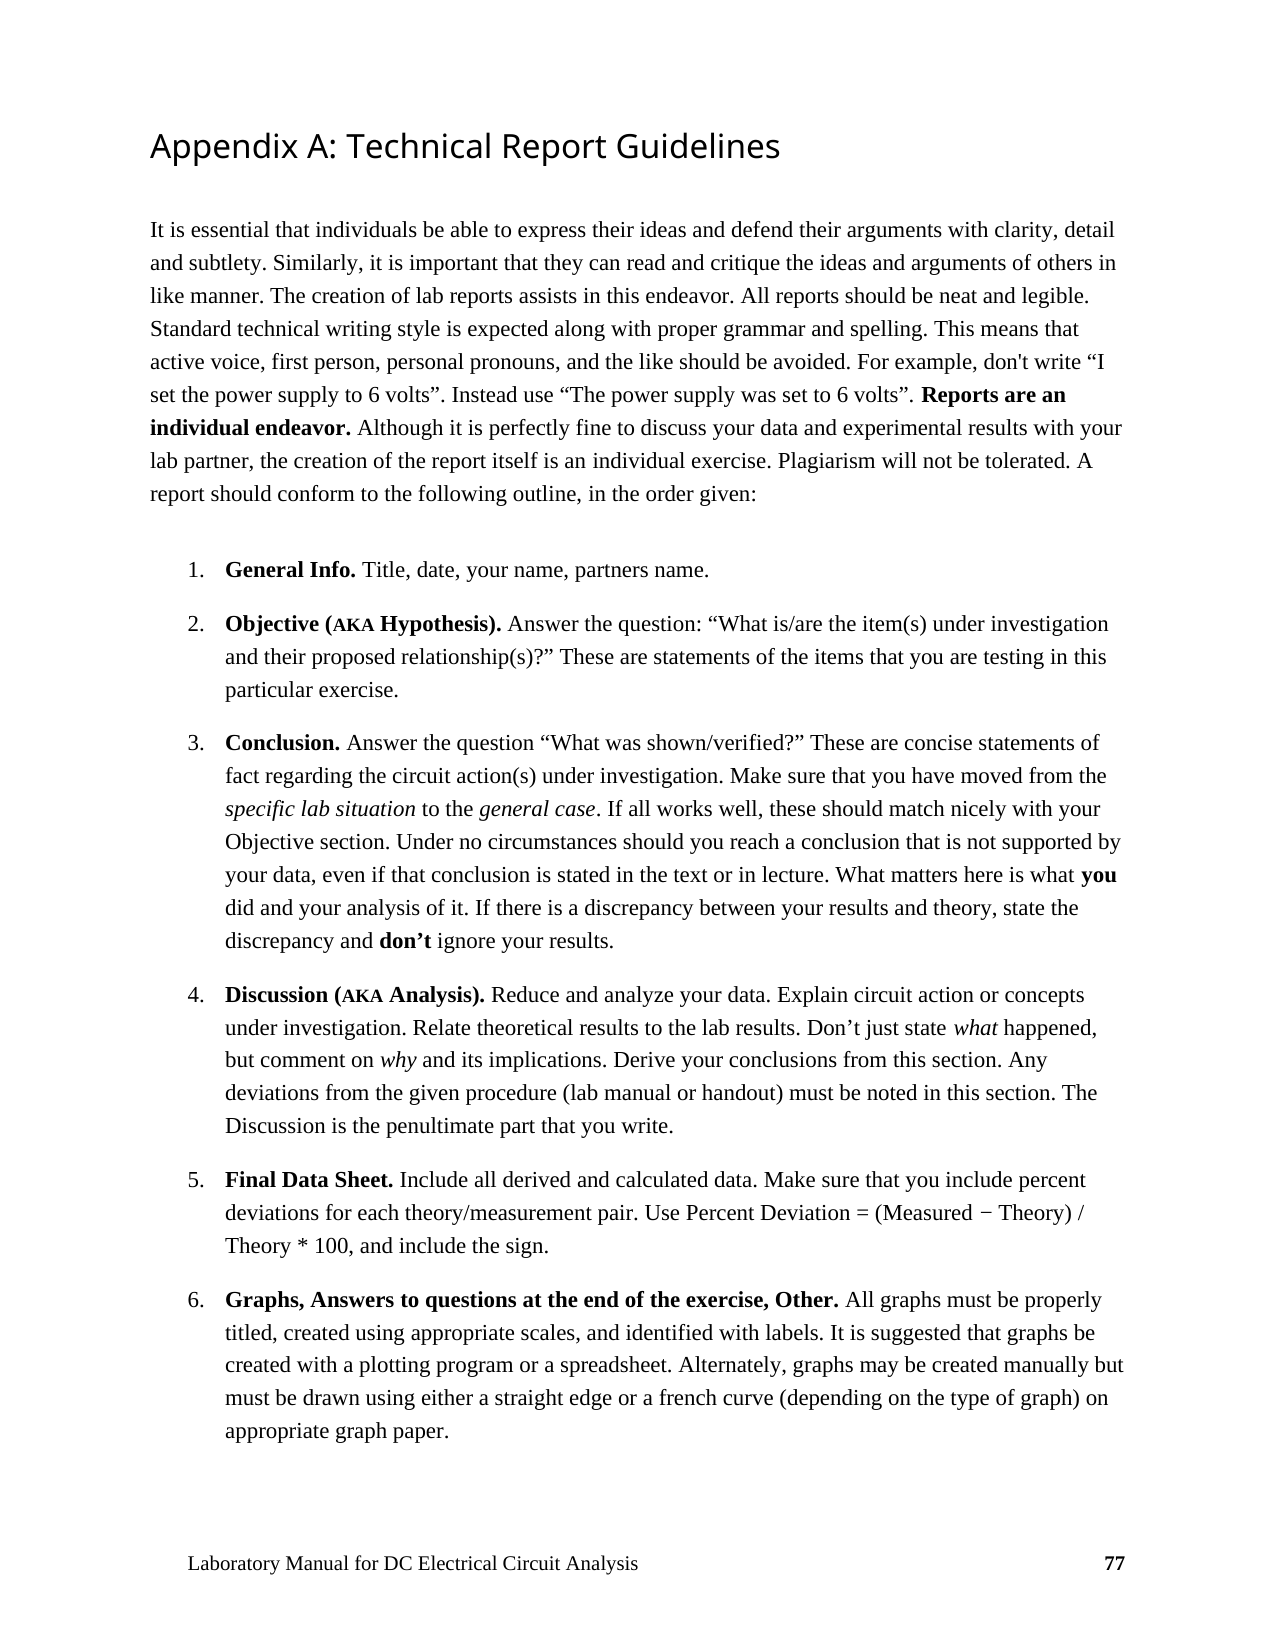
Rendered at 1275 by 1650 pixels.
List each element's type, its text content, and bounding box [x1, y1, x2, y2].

text It is essential that individuals be able to express their ideas and defend their arguments with clarity, detail and subtlety. Similarly, it is important that they can read and critique the ideas and arguments of others in like manner. The creation of lab reports assists in this endeavor. All reports should be neat and legible. Standard technical writing style is expected along with proper grammar and spelling. This means that active voice, first person, personal pronouns, and the like should be avoided. For example, don't write “I set the power supply to 6 volts”. Instead use “The power supply was set to 6 volts”. Reports are an individual endeavor. Although it is perfectly fine to discuss your data and experimental results with your lab partner, the creation of the report itself is an individual exercise. Plagiarism will not be tolerated. A report should conform to the following outline, in the order given: [150, 216, 1125, 506]
list Graphs, Answers to questions at the end of the exercise, Other. All graphs must be properly titled, created using appropriate scales, and identified with labels. It is suggested that graphs be created with a plotting program or a spreadsheet. Alternately, graphs may be created manually but must be drawn using either a straight edge or a french curve (depending on the type of graph) on appropriate graph paper. [187, 1286, 1125, 1444]
list Final Data Sheet. Include all derived and calculated data. Make sure that you include percent deviations for each theory/measurement pair. Use Percent Deviation = (Measured − Theory) / Theory * 100, and include the sign. [187, 1166, 1125, 1258]
list General Info. Title, date, your name, partners name. [187, 556, 1125, 582]
list Objective (AKA Hypothesis). Answer the question: “What is/are the item(s) under investigation and their proposed relationship(s)?” These are statements of the items that you are testing in this particular exercise. [187, 610, 1125, 702]
text Appendix A: Technical Report Guidelines [150, 123, 1125, 168]
list Discussion (AKA Analysis). Reduce and analyze your data. Explain circuit action or concepts under investigation. Relate theoretical results to the lab results. Don’t just state what happened, but comment on why and its implications. Derive your conclusions from this section. Any deviations from the given procedure (lab manual or handout) must be noted in this section. The Discussion is the penultimate part that you write. [187, 981, 1125, 1139]
list Conclusion. Answer the question “What was shown/verified?” These are concise statements of fact regarding the circuit action(s) under investigation. Make sure that you have moved from the specific lab situation to the general case. If all works well, these should match nicely with your Objective section. Under no circumstances should you reach a conclusion that is not supported by your data, even if that conclusion is stated in the text or in lecture. What matters here is what you did and your analysis of it. If there is a discrepancy between your results and theory, state the discrepancy and don’t ignore your results. [187, 729, 1125, 953]
